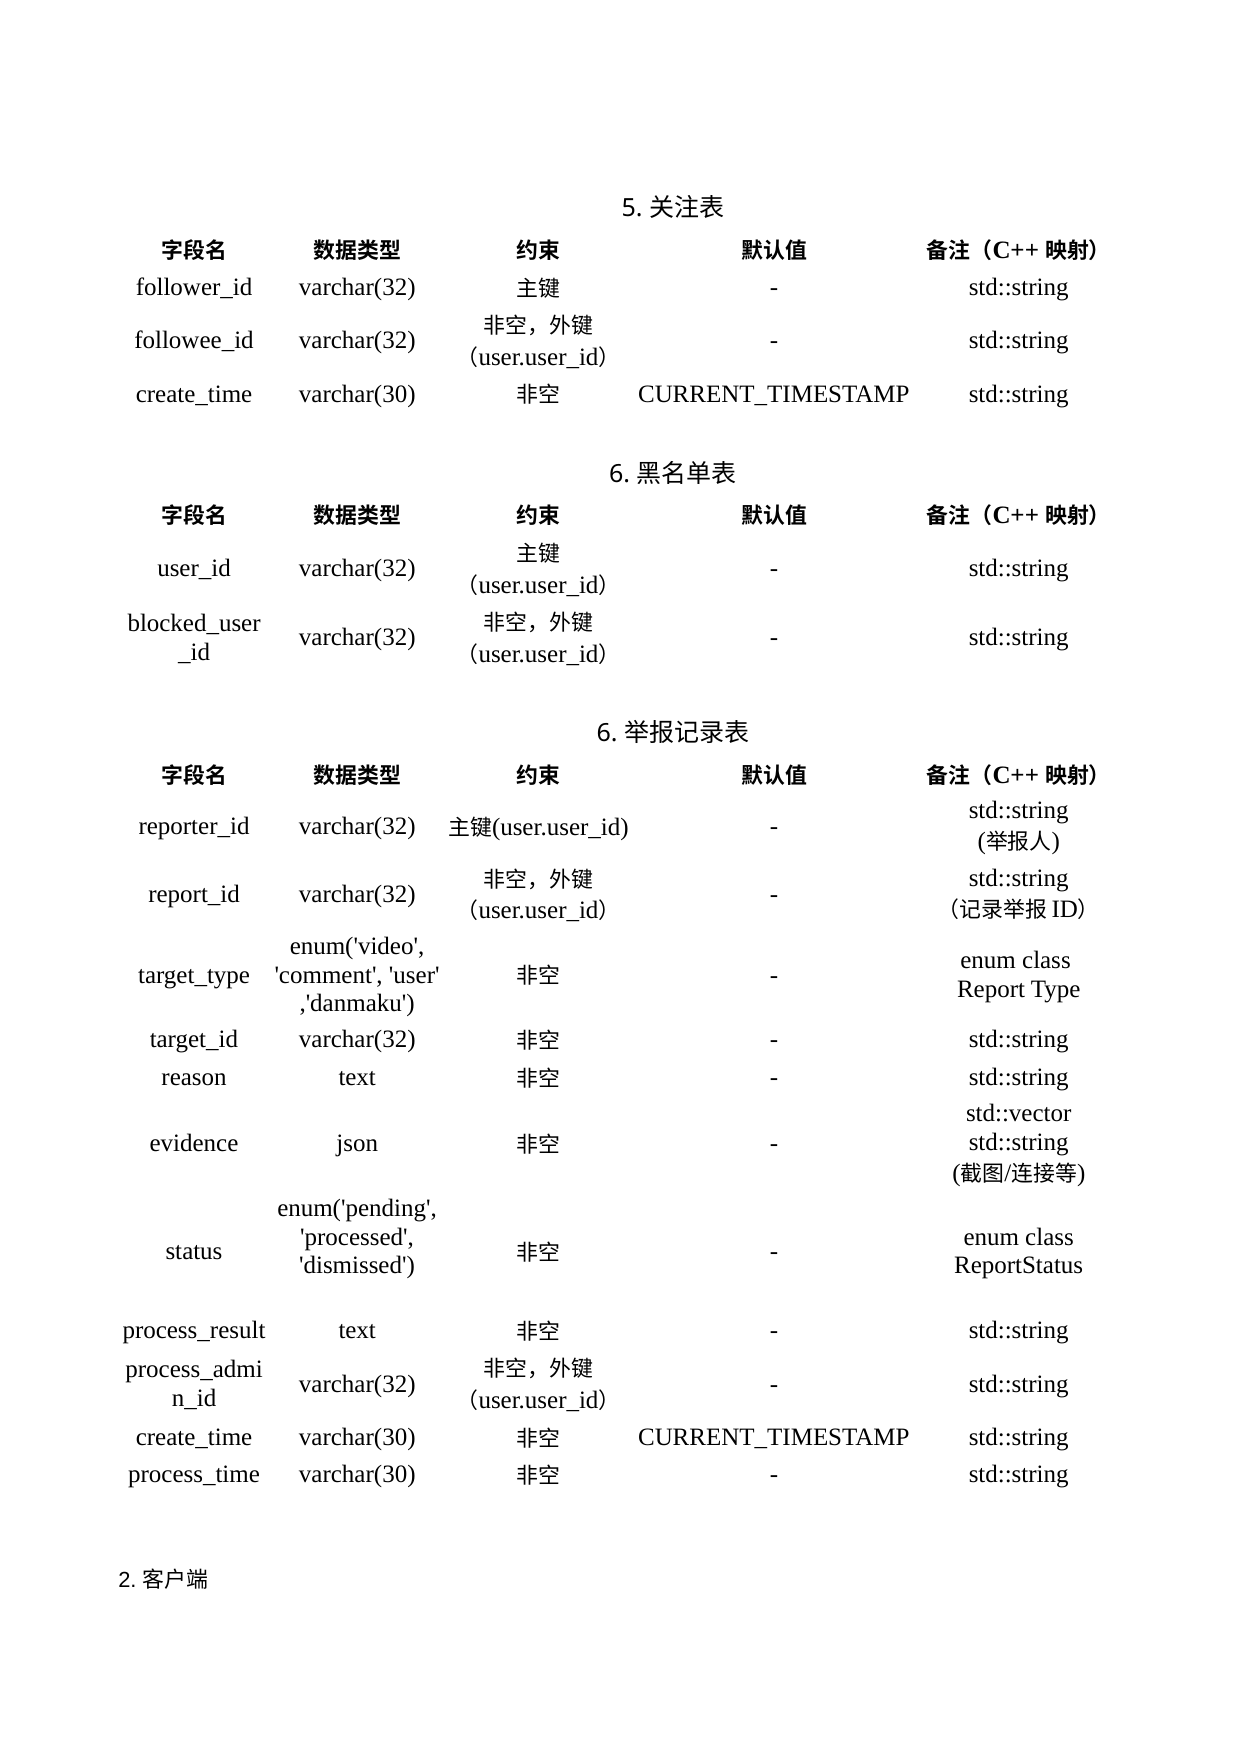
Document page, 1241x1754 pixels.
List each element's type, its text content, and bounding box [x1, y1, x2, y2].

table_cell std::string [915, 305, 1122, 374]
table_header 字段名 [118, 755, 269, 793]
table_cell std::string [915, 1349, 1122, 1418]
table_cell enum class ReportStatus [915, 1190, 1122, 1311]
table_cell std::string [915, 1058, 1122, 1095]
table_cell enum('pending', 'processed', 'dismissed') [270, 1190, 444, 1311]
table_cell reason [118, 1058, 269, 1095]
table_cell 非空 [444, 1311, 632, 1348]
table_cell std::string [915, 1311, 1122, 1348]
table_header 约束 [444, 755, 632, 793]
table_cell 非空，外键（user.user_id） [444, 1349, 632, 1418]
table_cell target_type [118, 928, 269, 1020]
table_cell 主键 （user.user_id） [444, 533, 632, 602]
table_cell 主键(user.user_id) [444, 793, 632, 859]
table_cell varchar(30) [270, 1418, 444, 1455]
table_cell text [270, 1058, 444, 1095]
table_cell varchar(32) [270, 859, 444, 928]
table_cell std::string [915, 374, 1122, 412]
table_header 备注（C++ 映射） [915, 496, 1122, 533]
table_cell 非空 [444, 1455, 632, 1493]
table_cell varchar(30) [270, 1455, 444, 1493]
table_cell - [633, 1311, 915, 1348]
table_cell varchar(32) [270, 533, 444, 602]
table_cell status [118, 1190, 269, 1311]
table_cell CURRENT_TIMESTAMP [633, 374, 915, 412]
table_cell text [270, 1311, 444, 1348]
table_cell varchar(32) [270, 793, 444, 859]
table_cell std::string [915, 1418, 1122, 1455]
table_cell - [633, 1349, 915, 1418]
table_cell 非空，外键（user.user_id） [444, 305, 632, 374]
table_cell - [633, 268, 915, 305]
table_cell - [633, 305, 915, 374]
table_cell - [633, 602, 915, 671]
table_cell 非空，外键（user.user_id） [444, 859, 632, 928]
table_cell std::string [915, 1455, 1122, 1493]
table_cell varchar(32) [270, 268, 444, 305]
table_cell 非空 [444, 374, 632, 412]
table_cell varchar(30) [270, 374, 444, 412]
table_header 数据类型 [270, 496, 444, 533]
table_cell enum class Report Type [915, 928, 1122, 1020]
table_cell followee_id [118, 305, 269, 374]
subtitle 5. 关注表 [118, 188, 1122, 224]
table_header 默认值 [633, 230, 915, 268]
table_cell 非空 [444, 1058, 632, 1095]
table_cell 非空 [444, 1190, 632, 1311]
table_cell report_id [118, 859, 269, 928]
table_cell follower_id [118, 268, 269, 305]
table_cell evidence [118, 1095, 269, 1190]
table_header 约束 [444, 230, 632, 268]
table_cell 非空 [444, 1020, 632, 1058]
table_cell - [633, 1455, 915, 1493]
table_cell create_time [118, 1418, 269, 1455]
table_cell - [633, 1058, 915, 1095]
table_cell - [633, 859, 915, 928]
table_cell - [633, 1190, 915, 1311]
table_cell varchar(32) [270, 1020, 444, 1058]
table_cell 主键 [444, 268, 632, 305]
table_cell varchar(32) [270, 305, 444, 374]
table_header 字段名 [118, 230, 269, 268]
table_cell - [633, 793, 915, 859]
table_cell user_id [118, 533, 269, 602]
table_cell - [633, 1020, 915, 1058]
table_cell json [270, 1095, 444, 1190]
table_cell process_admin_id [118, 1349, 269, 1418]
table_cell enum('video', 'comment', 'user' ,'danmaku') [270, 928, 444, 1020]
table_cell blocked_user_id [118, 602, 269, 671]
table_header 字段名 [118, 496, 269, 533]
table_header 备注（C++ 映射） [915, 755, 1122, 793]
table_cell CURRENT_TIMESTAMP [633, 1418, 915, 1455]
subtitle 客户端 [118, 1562, 1122, 1593]
table_header 约束 [444, 496, 632, 533]
table_header 默认值 [633, 755, 915, 793]
table_header 数据类型 [270, 755, 444, 793]
table_cell 非空 [444, 1095, 632, 1190]
table_cell process_result [118, 1311, 269, 1348]
table_cell - [633, 1095, 915, 1190]
table_header 数据类型 [270, 230, 444, 268]
table_cell 非空 [444, 1418, 632, 1455]
table_cell std::string [915, 268, 1122, 305]
table_header 默认值 [633, 496, 915, 533]
table_cell std::string [915, 533, 1122, 602]
table_cell - [633, 533, 915, 602]
table_cell create_time [118, 374, 269, 412]
table_cell process_time [118, 1455, 269, 1493]
subtitle 6. 举报记录表 [118, 713, 1122, 749]
table_cell std::string （记录举报ID） [915, 859, 1122, 928]
table_cell 非空 [444, 928, 632, 1020]
table_cell varchar(32) [270, 1349, 444, 1418]
table_cell std::string (举报人) [915, 793, 1122, 859]
table_cell reporter_id [118, 793, 269, 859]
table_cell varchar(32) [270, 602, 444, 671]
table_cell 非空，外键（user.user_id） [444, 602, 632, 671]
table_cell target_id [118, 1020, 269, 1058]
table_cell std::string [915, 602, 1122, 671]
table_header 备注（C++ 映射） [915, 230, 1122, 268]
subtitle 6. 黑名单表 [118, 453, 1122, 489]
table_cell std::vector std::string (截图/连接等) [915, 1095, 1122, 1190]
table_cell std::string [915, 1020, 1122, 1058]
table_cell - [633, 928, 915, 1020]
